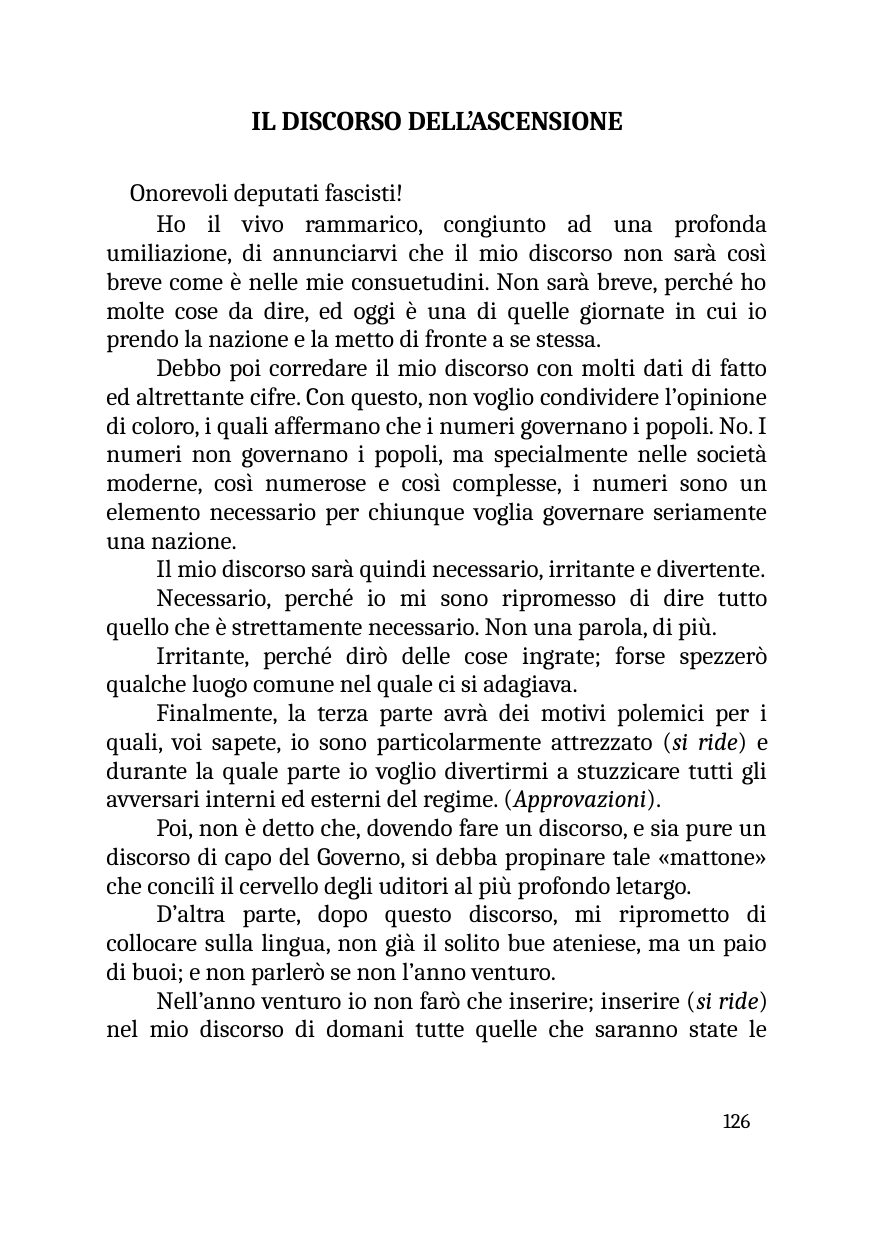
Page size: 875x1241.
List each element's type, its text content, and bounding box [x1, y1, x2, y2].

text Debbo poi corredare il mio discorso con molti dati di fatto ed altrettante cifre. Con questo, non voglio condividere l’opinione di coloro, i quali affermano che i numeri governano i popoli. No. I numeri non governano i popoli, ma specialmente nelle società moderne, così numerose e così complesse, i numeri sono un elemento necessario per chiunque voglia governare seriamente una nazione. [106, 354, 768, 555]
text D’altra parte, dopo questo discorso, mi riprometto di collocare sulla lingua, non già il solito bue ateniese, ma un paio di buoi; e non parlerò se non l’anno venturo. [106, 900, 768, 987]
text Nell’anno venturo io non farò che inserire; inserire (si ride) nel mio discorso di domani tutte quelle che saranno state le [106, 987, 768, 1044]
text Finalmente, la terza parte avrà dei motivi polemici per i quali, voi sapete, io sono particolarmente attrezzato (si ride) e durante la quale parte io voglio divertirmi a stuzzicare tutti gli avversari interni ed esterni del regime. (Approvazioni). [106, 699, 768, 814]
text Irritante, perché dirò delle cose ingrate; forse spezzerò qualche luogo comune nel quale ci si adagiava. [106, 642, 768, 699]
text Ho il vivo rammarico, congiunto ad una profonda umiliazione, di annunciarvi che il mio discorso non sarà così breve come è nelle mie consuetudini. Non sarà breve, perché ho molte cose da dire, ed oggi è una di quelle giornate in cui io prendo la nazione e la metto di fronte a se stessa. [106, 210, 768, 354]
text Poi, non è detto che, dovendo fare un discorso, e sia pure un discorso di capo del Governo, si debba propinare tale «mattone» che concilî il cervello degli uditori al più profondo letargo. [106, 814, 768, 900]
text Onorevoli deputati fascisti! [130, 179, 768, 207]
subtitle IL DISCORSO DELL’ASCENSIONE [106, 106, 768, 137]
text Il mio discorso sarà quindi necessario, irritante e divertente. [106, 555, 768, 584]
text Necessario, perché io mi sono ripromesso di dire tutto quello che è strettamente necessario. Non una parola, di più. [106, 584, 768, 642]
